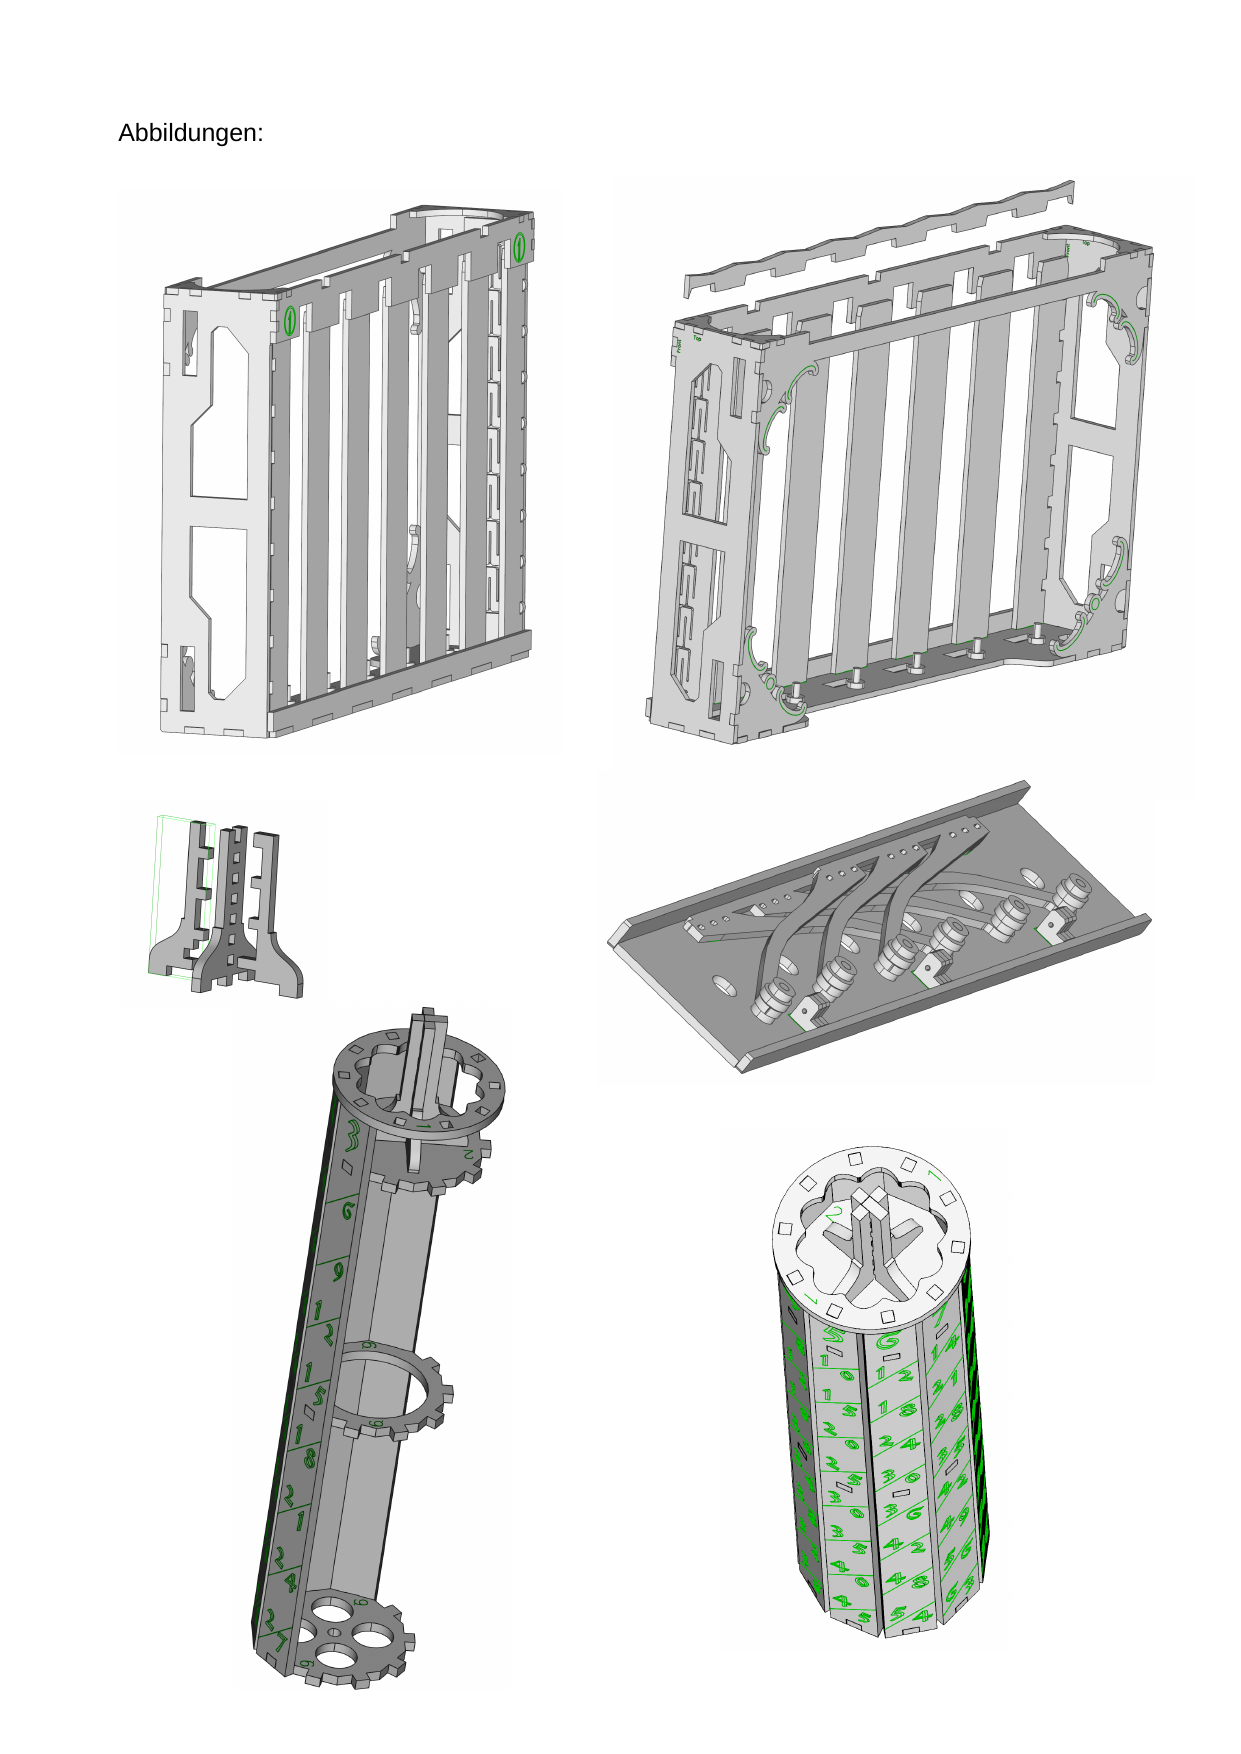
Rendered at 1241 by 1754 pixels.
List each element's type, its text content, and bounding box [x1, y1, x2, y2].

picture [118, 800, 512, 1690]
picture [720, 1128, 1014, 1653]
picture [117, 189, 562, 754]
picture [596, 174, 1197, 1086]
text Abbildungen: [118, 118, 1122, 147]
